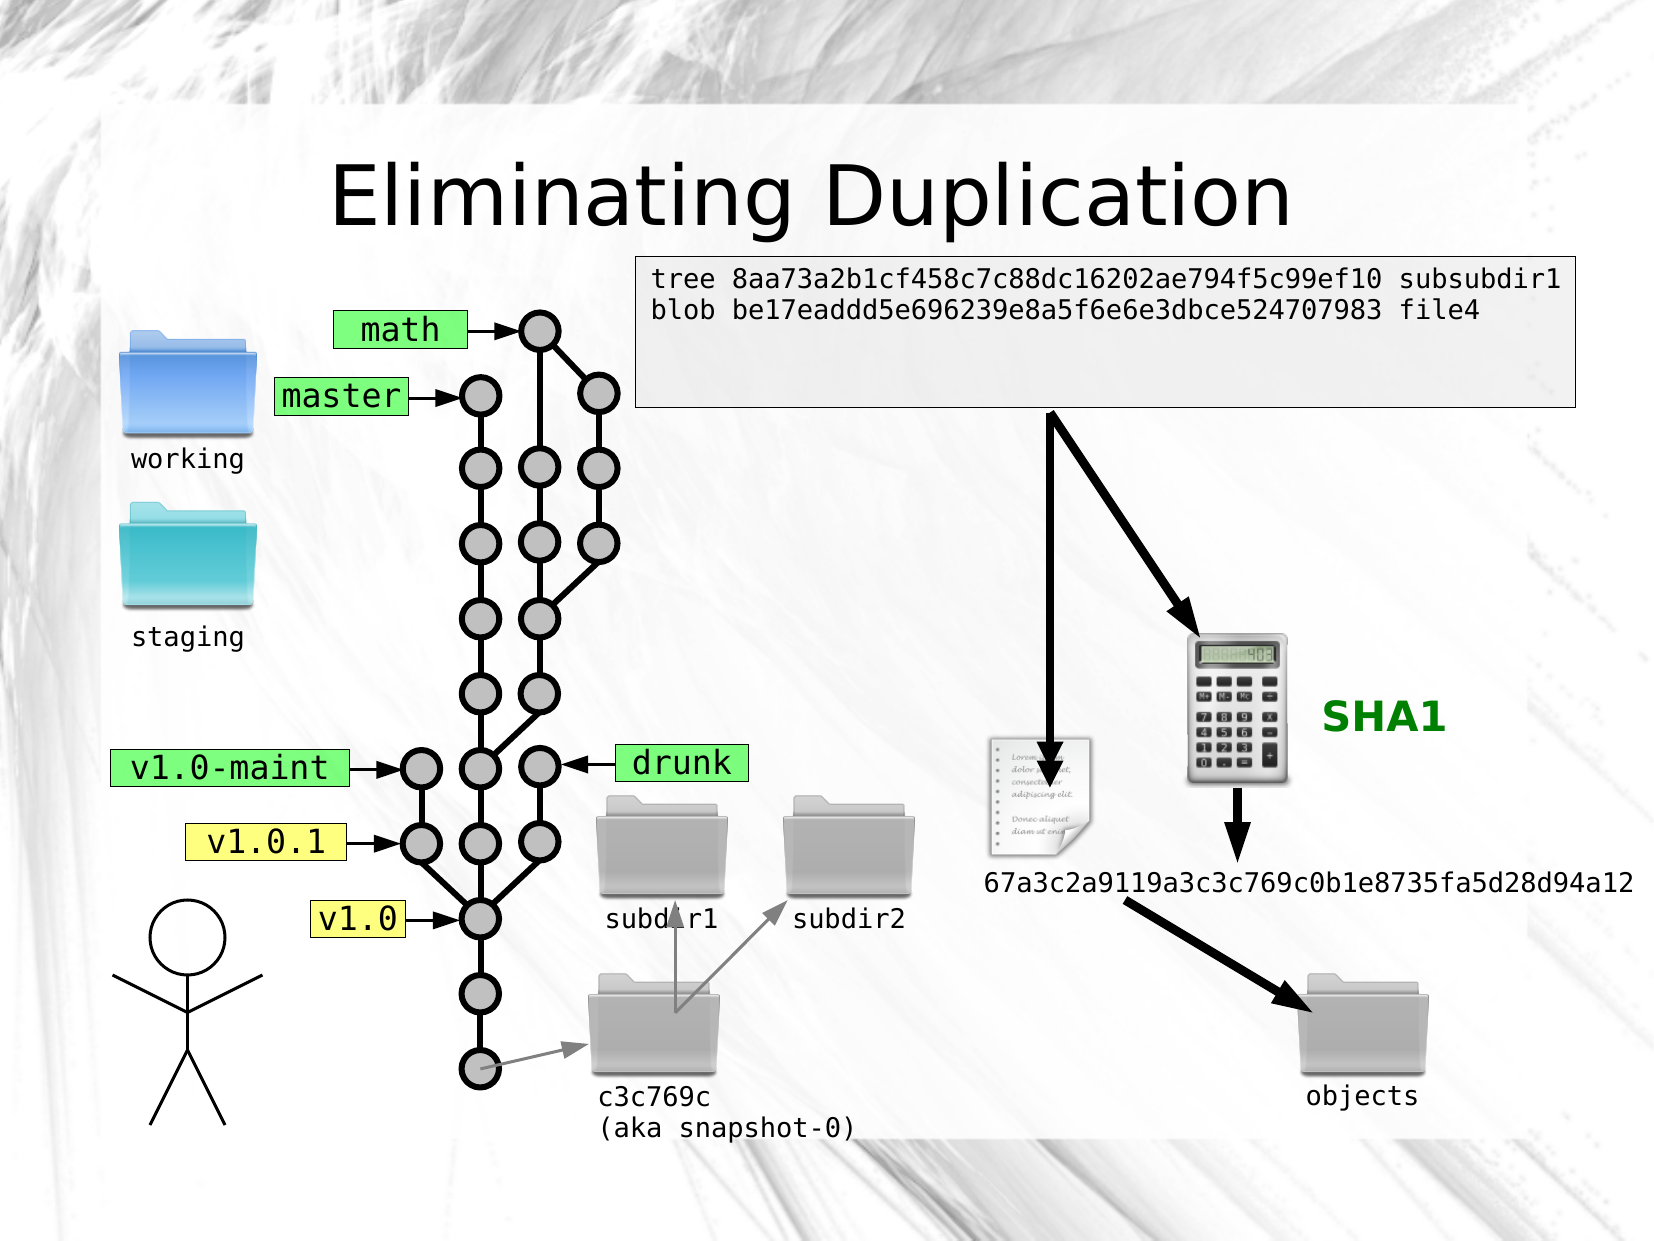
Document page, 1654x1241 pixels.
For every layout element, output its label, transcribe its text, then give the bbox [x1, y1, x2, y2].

text_box v1.0 [310, 900, 406, 938]
text_box [402, 750, 441, 788]
text_box [461, 377, 500, 415]
text_box [520, 600, 559, 638]
title Eliminating Duplication [118, 112, 1506, 281]
text_box master [274, 377, 409, 416]
text_box [461, 750, 500, 788]
text_box [520, 675, 559, 713]
text_box v1.0-maint [110, 749, 350, 787]
text_box [521, 312, 559, 350]
text_box c3c769c (aka snapshot-0) [582, 1073, 873, 1152]
text_box [580, 374, 618, 412]
text_box [520, 523, 559, 561]
text_box [580, 524, 618, 562]
text_box objects [1290, 1073, 1452, 1126]
text_box [461, 525, 500, 563]
text_box [521, 823, 559, 861]
text_box [402, 825, 441, 863]
text_box [461, 825, 500, 863]
text_box 67a3c2a9119a3c3c769c0b1e8735fa5d28d94a12 [968, 860, 1649, 907]
text_box [521, 747, 559, 786]
text_box SHA1 [1306, 685, 1463, 749]
text_box [520, 448, 559, 486]
text_box [461, 600, 500, 638]
picture [0, 0, 1654, 1241]
text_box [461, 900, 500, 938]
text_box v1.0.1 [185, 823, 347, 861]
text_box drunk [615, 744, 749, 782]
text_box [461, 1050, 500, 1088]
text_box staging [116, 613, 260, 660]
text_box tree 8aa73a2b1cf458c7c88dc16202ae794f5c99ef10 subsubdir1 blob be17eaddd5e696239e8a5f6e6e3dbce524707983 file4 [635, 256, 1576, 408]
text_box [461, 975, 500, 1013]
text_box working [116, 436, 260, 483]
text_box subdir1 [589, 895, 751, 948]
text_box math [333, 310, 468, 349]
text_box [461, 449, 500, 487]
text_box subdir2 [777, 895, 938, 948]
text_box [461, 675, 500, 713]
text_box [580, 449, 618, 487]
